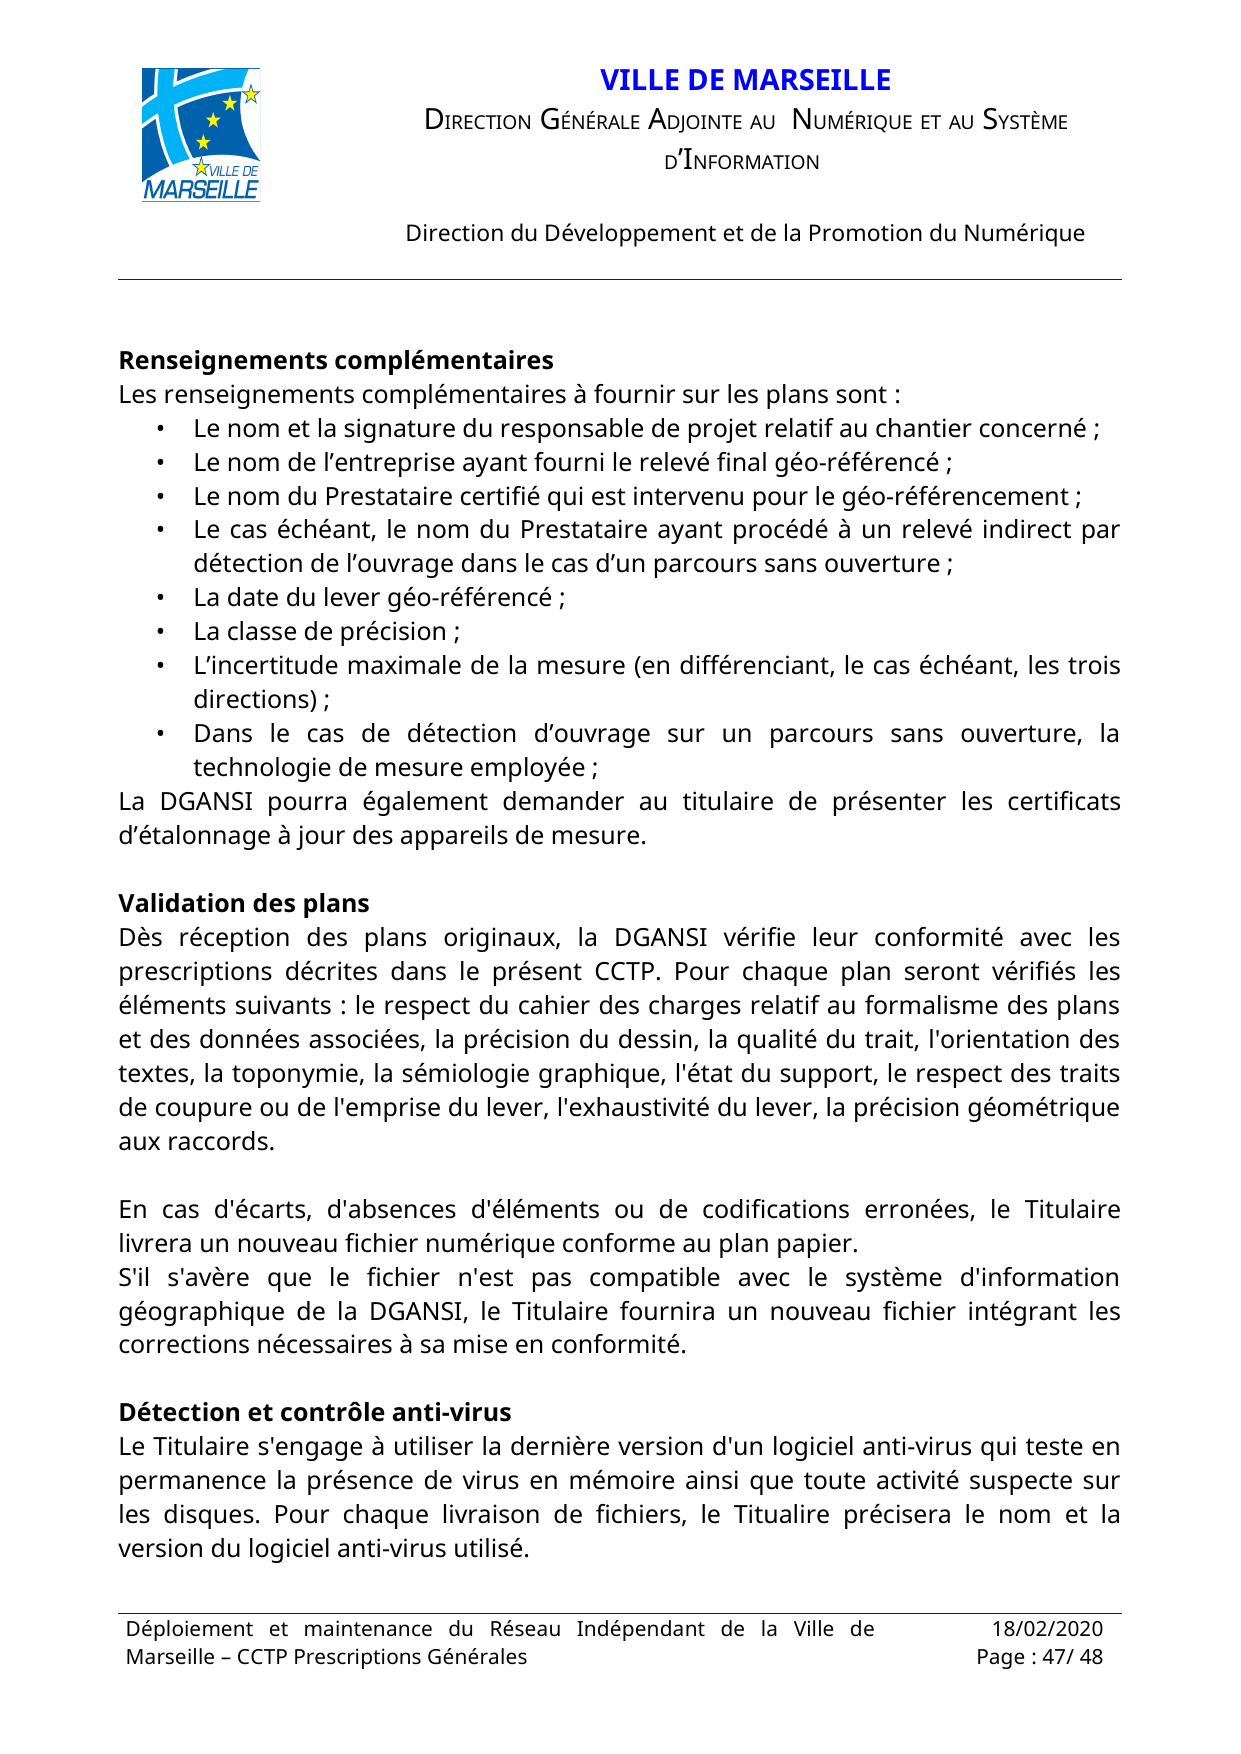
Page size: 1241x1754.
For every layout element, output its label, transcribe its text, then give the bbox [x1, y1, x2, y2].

picture [142, 68, 261, 202]
text En cas d'écarts, d'absences d'éléments ou de codifications erronées, le Titulaire livrera un nouveau fichier numérique conforme au plan papier. [118, 1192, 1122, 1259]
text Détection et contrôle anti-virus [118, 1395, 1122, 1429]
list La classe de précision ; [156, 614, 1122, 648]
list La date du lever géo-référencé ; [156, 580, 1122, 614]
list Dans le cas de détection d’ouvrage sur un parcours sans ouverture, la technologie de mesure employée ; [156, 716, 1122, 784]
list Le nom et la signature du responsable de projet relatif au chantier concerné ; [156, 411, 1122, 444]
text Dès réception des plans originaux, la DGANSI vérifie leur conformité avec les prescriptions décrites dans le présent CCTP. Pour chaque plan seront vérifiés les éléments suivants : le respect du cahier des charges relatif au formalisme des plans et des données associées, la précision du dessin, la qualité du trait, l'orientation des textes, la toponymie, la sémiologie graphique, l'état du support, le respect des traits de coupure ou de l'emprise du lever, l'exhaustivité du lever, la précision géométrique aux raccords. [118, 920, 1122, 1158]
text S'il s'avère que le fichier n'est pas compatible avec le système d'information géographique de la DGANSI, le Titulaire fournira un nouveau fichier intégrant les corrections nécessaires à sa mise en conformité. [118, 1259, 1122, 1361]
list Le nom de l’entreprise ayant fourni le relevé final géo-référencé ; [156, 444, 1122, 478]
text Validation des plans [118, 886, 1122, 920]
text Renseignements complémentaires [118, 343, 1122, 377]
text La DGANSI pourra également demander au titulaire de présenter les certificats d’étalonnage à jour des appareils de mesure. [118, 784, 1122, 852]
text Les renseignements complémentaires à fournir sur les plans sont : [118, 377, 1122, 411]
list Le cas échéant, le nom du Prestataire ayant procédé à un relevé indirect par détection de l’ouvrage dans le cas d’un parcours sans ouverture ; [156, 512, 1122, 580]
picture [174, 68, 224, 85]
list Le nom du Prestataire certifié qui est intervenu pour le géo-référencement ; [156, 478, 1122, 512]
text Le Titulaire s'engage à utiliser la dernière version d'un logiciel anti-virus qui teste en permanence la présence de virus en mémoire ainsi que toute activité suspecte sur les disques. Pour chaque livraison de fichiers, le Titualire précisera le nom et la version du logiciel anti-virus utilisé. [118, 1429, 1122, 1565]
list L’incertitude maximale de la mesure (en différenciant, le cas échéant, les trois directions) ; [156, 648, 1122, 716]
picture [142, 68, 158, 105]
